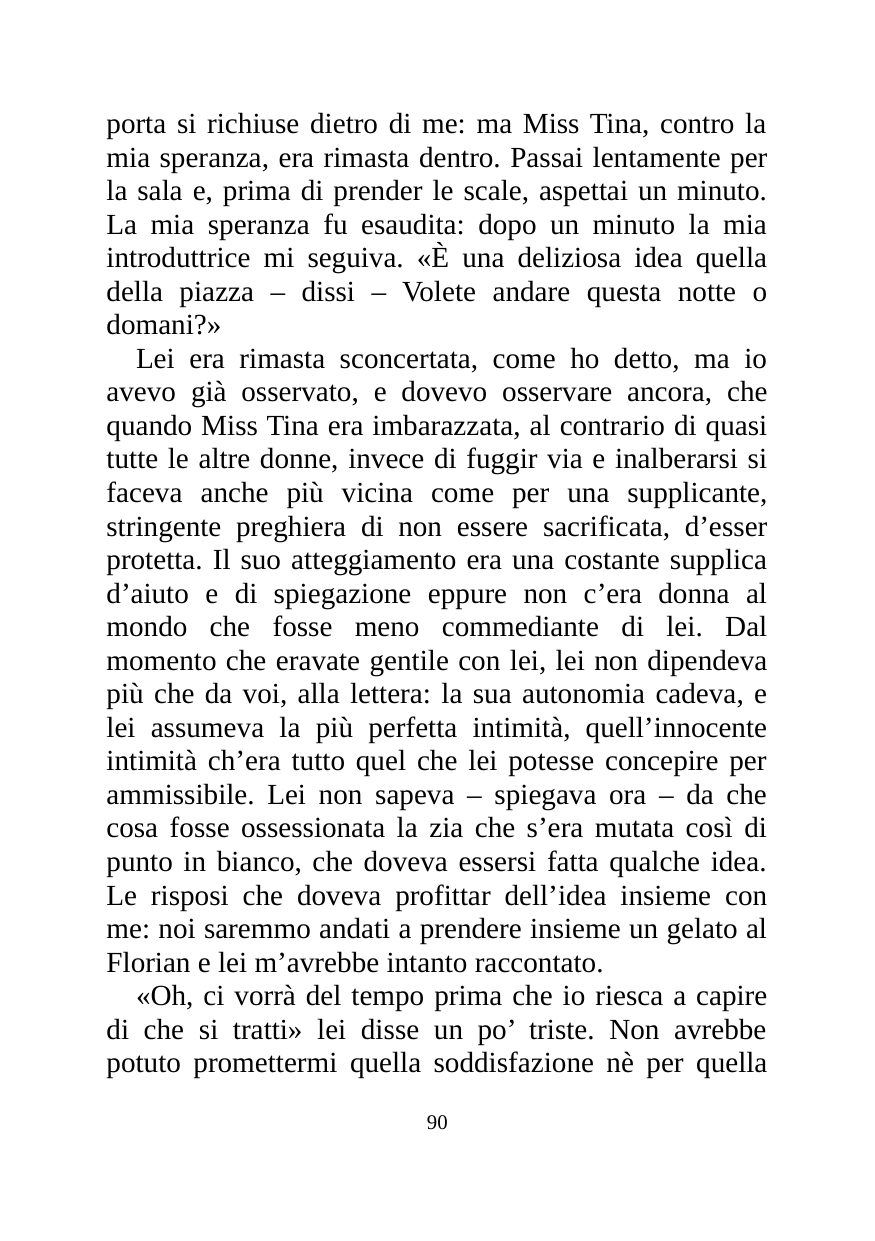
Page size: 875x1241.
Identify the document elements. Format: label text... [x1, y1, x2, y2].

text «Oh, ci vorrà del tempo prima che io riesca a capire di che si tratti» lei disse un po’ triste. Non avrebbe potuto promettermi quella soddisfazione nè per quella [106, 978, 768, 1079]
text Lei era rimasta sconcertata, come ho detto, ma io avevo già osservato, e dovevo osservare ancora, che quando Miss Tina era imbarazzata, al contrario di quasi tutte le altre donne, invece di fuggir via e inalberarsi si faceva anche più vicina come per una supplicante, stringente preghiera di non essere sacrificata, d’esser protetta. Il suo atteggiamento era una costante supplica d’aiuto e di spiegazione eppure non c’era donna al mondo che fosse meno commediante di lei. Dal momento che eravate gentile con lei, lei non dipendeva più che da voi, alla lettera: la sua autonomia cadeva, e lei assumeva la più perfetta intimità, quell’innocente intimità ch’era tutto quel che lei potesse concepire per ammissibile. Lei non sapeva – spiegava ora – da che cosa fosse ossessionata la zia che s’era mutata così di punto in bianco, che doveva essersi fatta qualche idea. Le risposi che doveva profittar dell’idea insieme con me: noi saremmo andati a prendere insieme un gelato al Florian e lei m’avrebbe intanto raccontato. [106, 341, 768, 978]
text porta si richiuse dietro di me: ma Miss Tina, contro la mia speranza, era rimasta dentro. Passai lentamente per la sala e, prima di prender le scale, aspettai un minuto. La mia speranza fu esaudita: dopo un minuto la mia introduttrice mi seguiva. «È una deliziosa idea quella della piazza – dissi – Volete andare questa notte o domani?» [106, 106, 768, 341]
